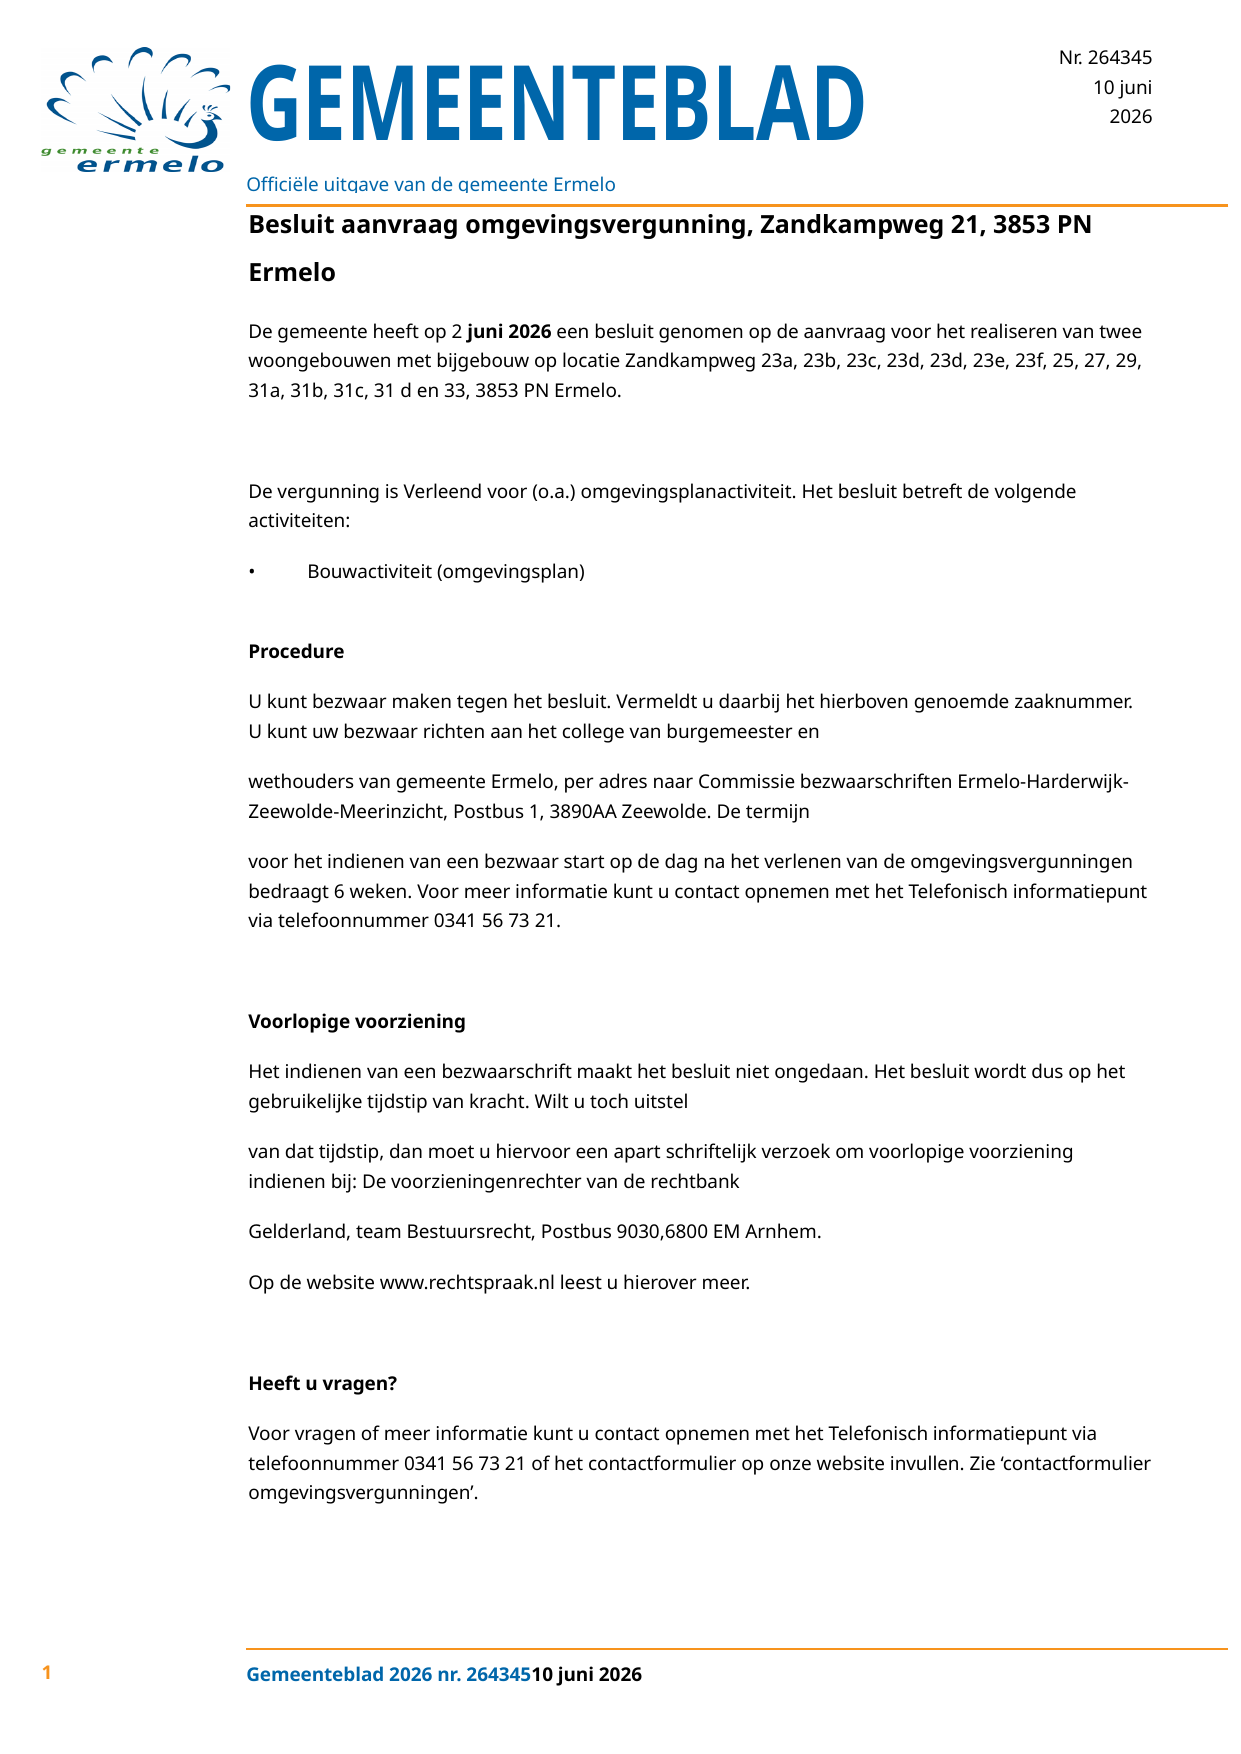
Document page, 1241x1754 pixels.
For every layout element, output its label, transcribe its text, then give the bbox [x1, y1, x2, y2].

text De gemeente heeft op 2 juni 2026 een besluit genomen op de aanvraag voor het realiseren van twee woongebouwen met bijgebouw op locatie Zandkampweg 23a, 23b, 23c, 23d, 23d, 23e, 23f, 25, 27, 29, 31a, 31b, 31c, 31 d en 33, 3853 PN Ermelo. [248, 318, 1152, 403]
text De vergunning is Verleend voor (o.a.) omgevingsplanactiviteit. Het besluit betreft de volgende activiteiten: [248, 478, 1152, 533]
text voor het indienen van een bezwaar start op de dag na het verlenen van de omgevingsvergunningen bedraagt 6 weken. Voor meer informatie kunt u contact opnemen met het Telefonisch informatiepunt via telefoonnummer 0341 56 73 21. [248, 848, 1152, 933]
text U kunt bezwaar maken tegen het besluit. Vermeldt u daarbij het hierboven genoemde zaaknummer. U kunt uw bezwaar richten aan het college van burgemeester en [248, 688, 1152, 744]
text Besluit aanvraag omgevingsvergunning, Zandkampweg 21, 3853 PN Ermelo [248, 207, 1152, 288]
picture [41, 47, 231, 172]
text Het indienen van een bezwaarschrift maakt het besluit niet ongedaan. Het besluit wordt dus op het gebruikelijke tijdstip van kracht. Wilt u toch uitstel [248, 1059, 1152, 1114]
list Bouwactiviteit (omgevingsplan) [248, 558, 1152, 584]
text Procedure [248, 638, 1152, 664]
text Gelderland, team Bestuursrecht, Postbus 9030,6800 EM Arnhem. [248, 1219, 1152, 1244]
text Voorlopige voorziening [248, 1008, 1152, 1034]
text Op de website www.rechtspraak.nl leest u hierover meer. [248, 1269, 1152, 1295]
text van dat tijdstip, dan moet u hiervoor een apart schriftelijk verzoek om voorlopige voorziening indienen bij: De voorzieningenrechter van de rechtbank [248, 1139, 1152, 1194]
text Heeft u vragen? [248, 1370, 1152, 1396]
text Voor vragen of meer informatie kunt u contact opnemen met het Telefonisch informatiepunt via telefoonnummer 0341 56 73 21 of het contactformulier op onze website invullen. Zie ‘contactformulier omgevingsvergunningen’. [248, 1420, 1152, 1505]
text wethouders van gemeente Ermelo, per adres naar Commissie bezwaarschriften Ermelo-Harderwijk-Zeewolde-Meerinzicht, Postbus 1, 3890AA Zeewolde. De termijn [248, 768, 1152, 824]
